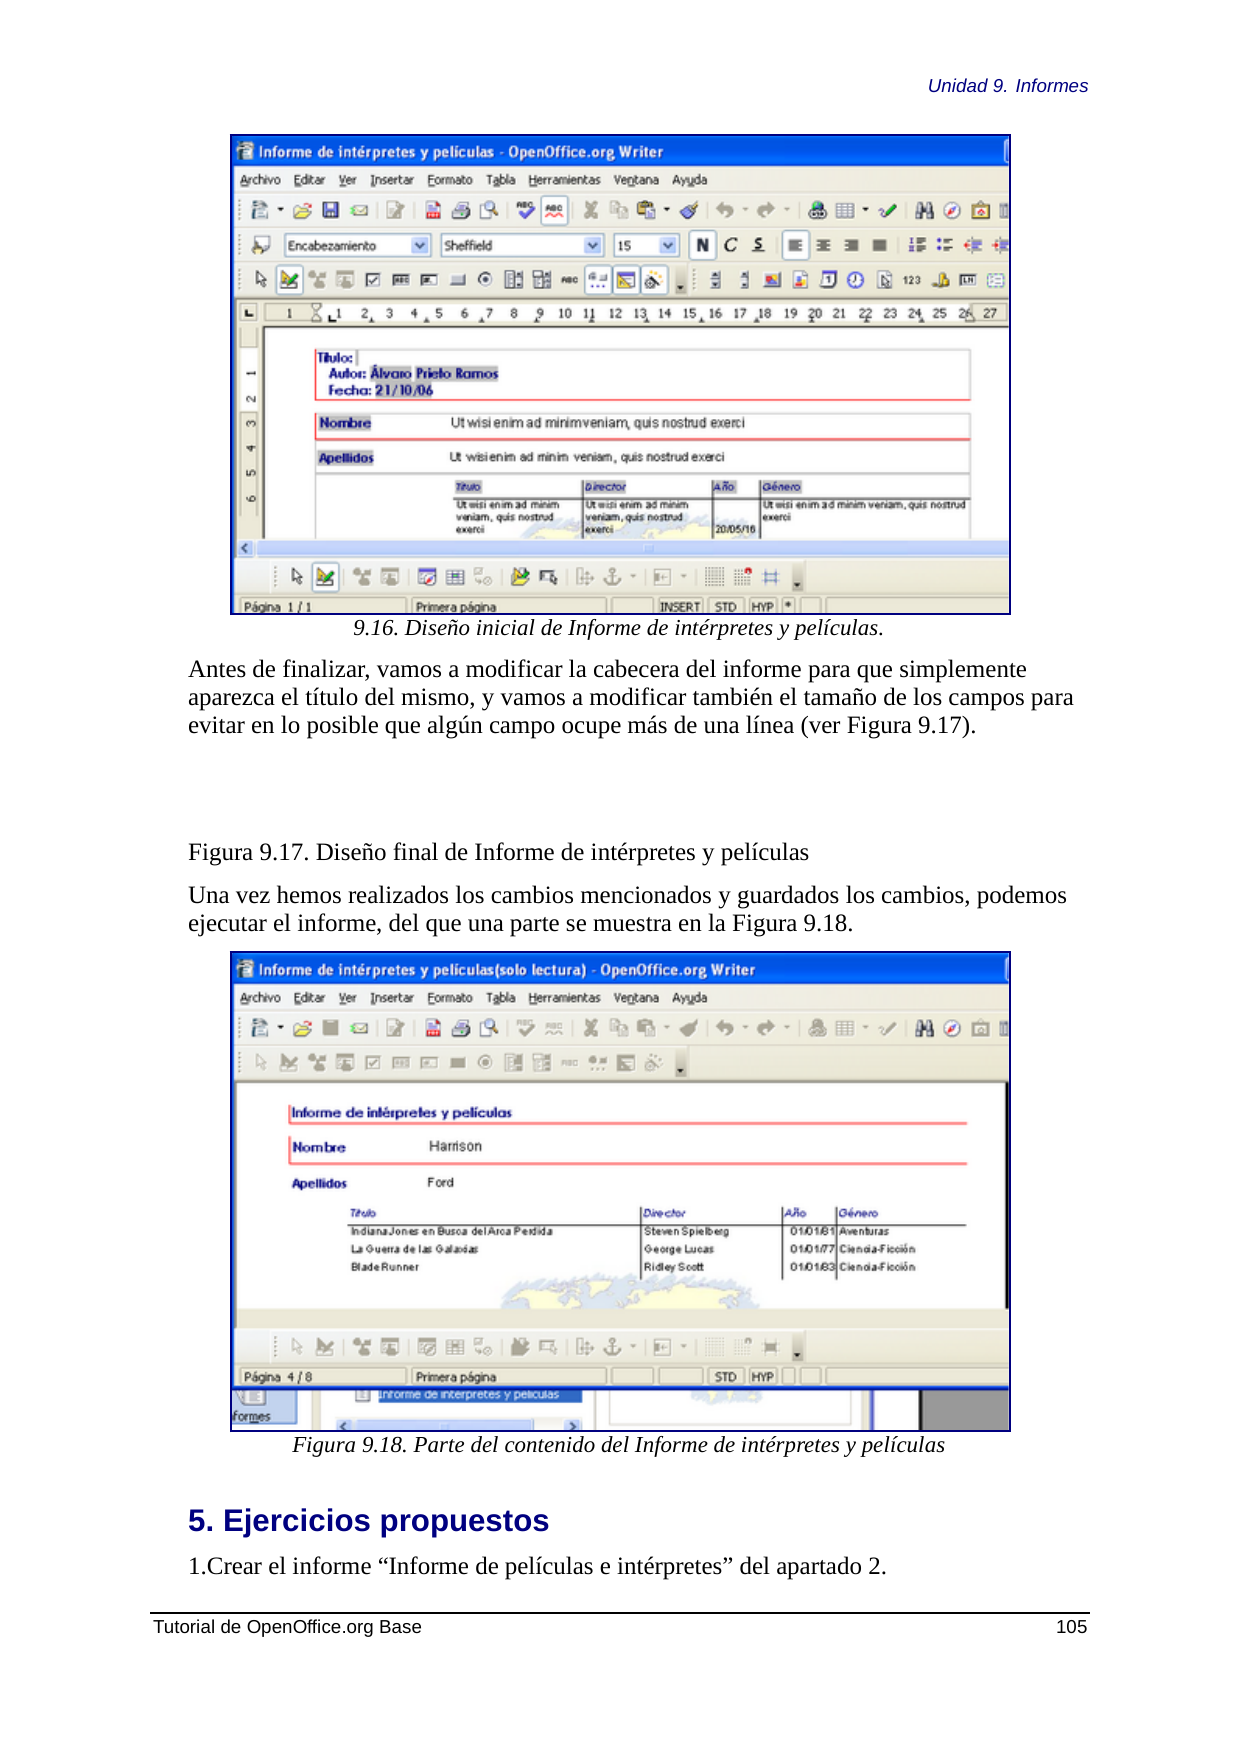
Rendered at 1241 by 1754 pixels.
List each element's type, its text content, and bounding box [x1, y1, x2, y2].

text Una vez hemos realizados los cambios mencionados y guardados los cambios, podemos ejecutar el informe, del que una parte se muestra en la Figura 9.18. [188, 881, 1090, 936]
text Antes de finalizar, vamos a modificar la cabecera del informe para que simplemente aparezca el título del mismo, y vamos a modificar también el tamaño de los campos para evitar en lo posible que algún campo ocupe más de una línea (ver Figura 9.17). [188, 656, 1090, 739]
picture [232, 136, 1009, 613]
text Figura 9.17. Diseño final de Informe de intérpretes y películas [188, 838, 1090, 866]
text 9.16. Diseño inicial de Informe de intérpretes y películas. [150, 613, 1090, 641]
text 1.Crear el informe “Informe de películas e intérpretes” del apartado 2. [188, 1552, 1090, 1580]
text Figura 9.18. Parte del contenido del Informe de intérpretes y películas [150, 1430, 1090, 1458]
subtitle Ejercicios propuestos [188, 1503, 1090, 1538]
picture [232, 953, 1009, 1430]
